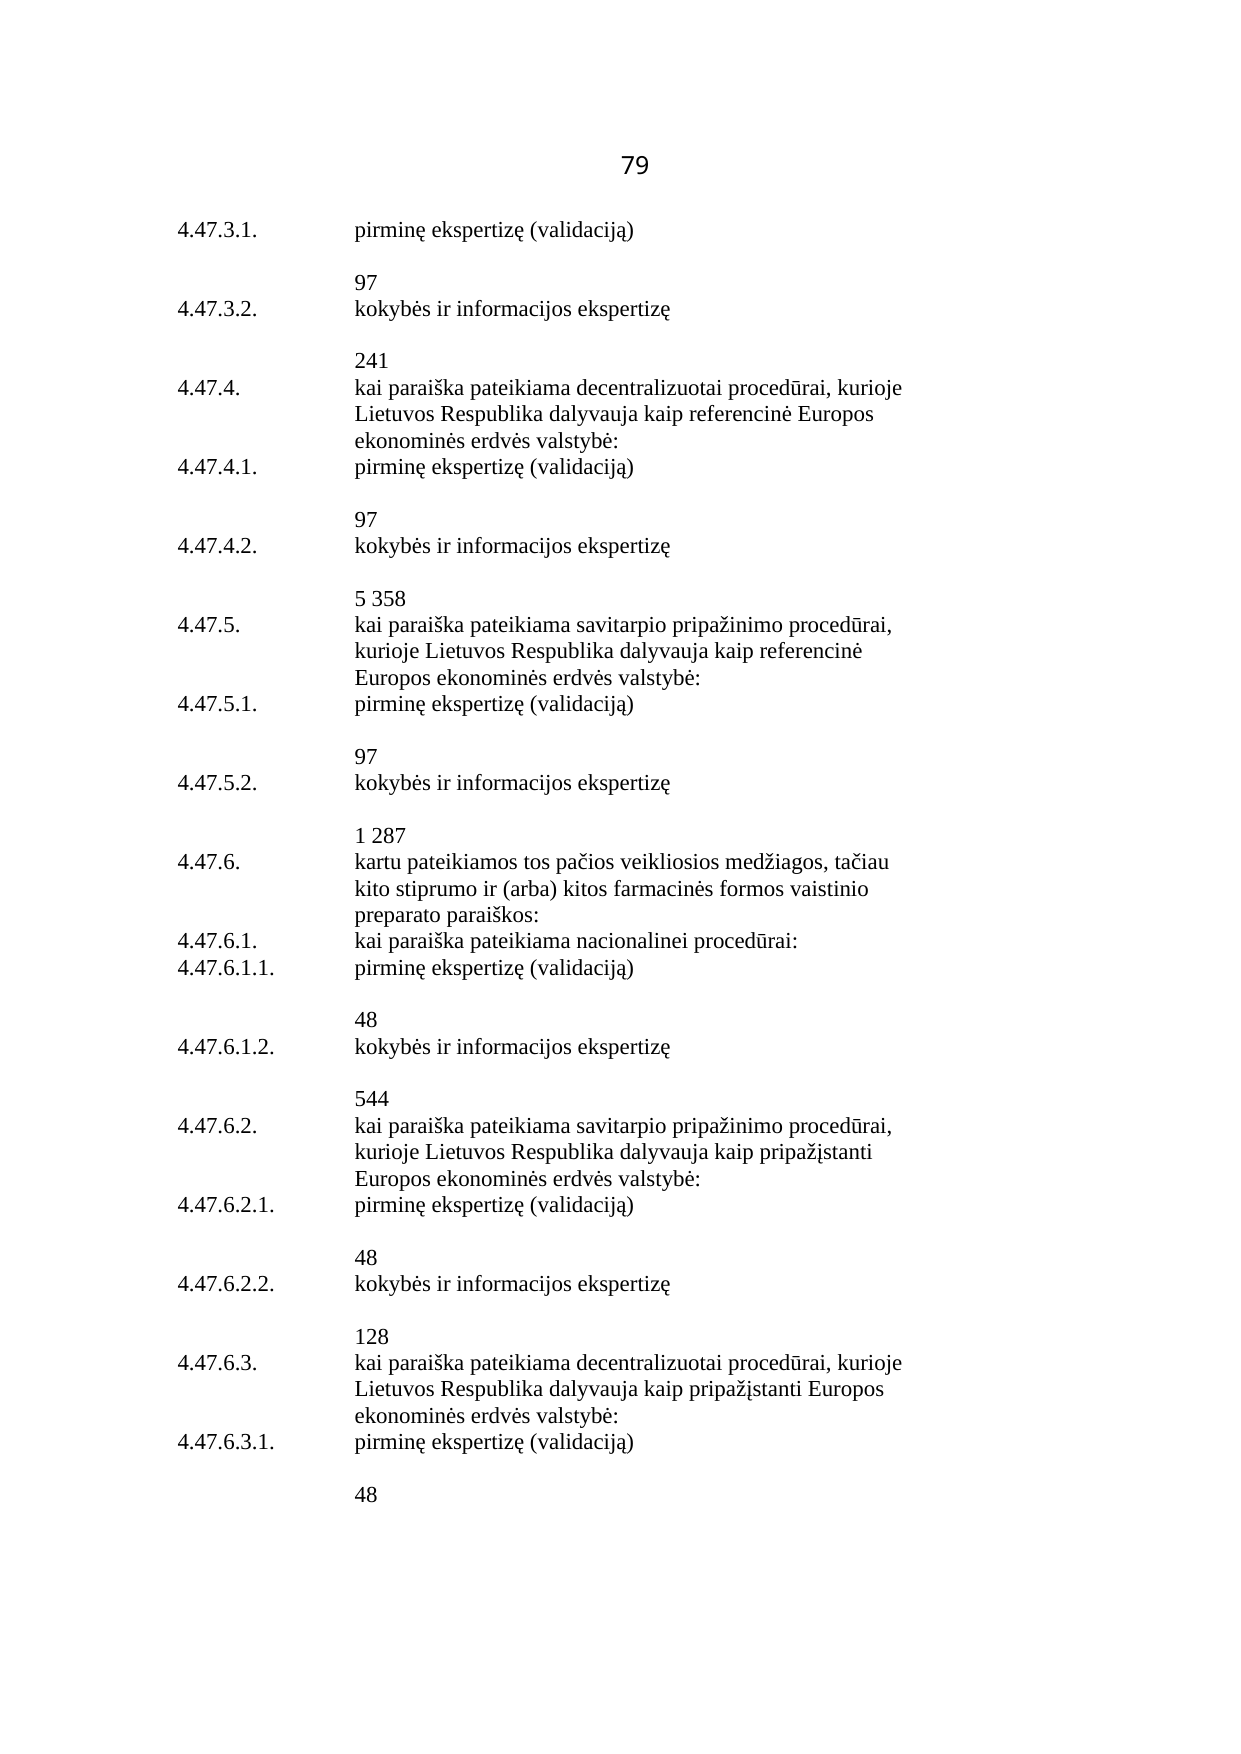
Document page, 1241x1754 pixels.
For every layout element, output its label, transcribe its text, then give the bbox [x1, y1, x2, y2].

text 4.47.6.2. kai paraiška pateikiama savitarpio pripažinimo procedūrai, [177, 1112, 945, 1138]
text 4.47.3.1. pirminę ekspertizę (validaciją) 97 [177, 216, 945, 295]
text 4.47.5. kai paraiška pateikiama savitarpio pripažinimo procedūrai, [177, 611, 945, 637]
text 4.47.6.3. kai paraiška pateikiama decentralizuotai procedūrai, kurioje [177, 1349, 945, 1375]
text Europos ekonominės erdvės valstybė: [354, 664, 945, 690]
text 4.47.6. kartu pateikiamos tos pačios veikliosios medžiagos, tačiau [177, 848, 945, 875]
text 4.47.5.2. kokybės ir informacijos ekspertizę 1 287 [177, 769, 945, 848]
text 4.47.6.2.2. kokybės ir informacijos ekspertizę 128 [177, 1270, 945, 1349]
text 4.47.4.1. pirminę ekspertizę (validaciją) 97 [177, 453, 945, 532]
text Lietuvos Respublika dalyvauja kaip pripažįstanti Europos [354, 1375, 945, 1402]
text Europos ekonominės erdvės valstybė: [354, 1164, 945, 1191]
text ekonominės erdvės valstybė: [354, 1402, 945, 1428]
text 4.47.4.2. kokybės ir informacijos ekspertizę 5 358 [177, 532, 945, 611]
text 4.47.6.1.1. pirminę ekspertizę (validaciją) 48 [177, 954, 945, 1033]
text kurioje Lietuvos Respublika dalyvauja kaip pripažįstanti [354, 1138, 945, 1164]
text preparato paraiškos: [354, 901, 945, 927]
text 4.47.6.1. kai paraiška pateikiama nacionalinei procedūrai: [177, 927, 945, 954]
text 4.47.5.1. pirminę ekspertizę (validaciją) 97 [177, 690, 945, 769]
text 4.47.4. kai paraiška pateikiama decentralizuotai procedūrai, kurioje [177, 374, 945, 400]
text Lietuvos Respublika dalyvauja kaip referencinė Europos [354, 400, 945, 427]
text ekonominės erdvės valstybė: [354, 427, 945, 453]
text kito stiprumo ir (arba) kitos farmacinės formos vaistinio [354, 875, 945, 901]
text kurioje Lietuvos Respublika dalyvauja kaip referencinė [354, 637, 945, 664]
text 4.47.6.1.2. kokybės ir informacijos ekspertizę 544 [177, 1033, 945, 1112]
text 4.47.6.2.1. pirminę ekspertizę (validaciją) 48 [177, 1191, 945, 1270]
text 4.47.6.3.1. pirminę ekspertizę (validaciją) 48 [177, 1428, 945, 1507]
text 4.47.3.2. kokybės ir informacijos ekspertizę 241 [177, 295, 945, 374]
